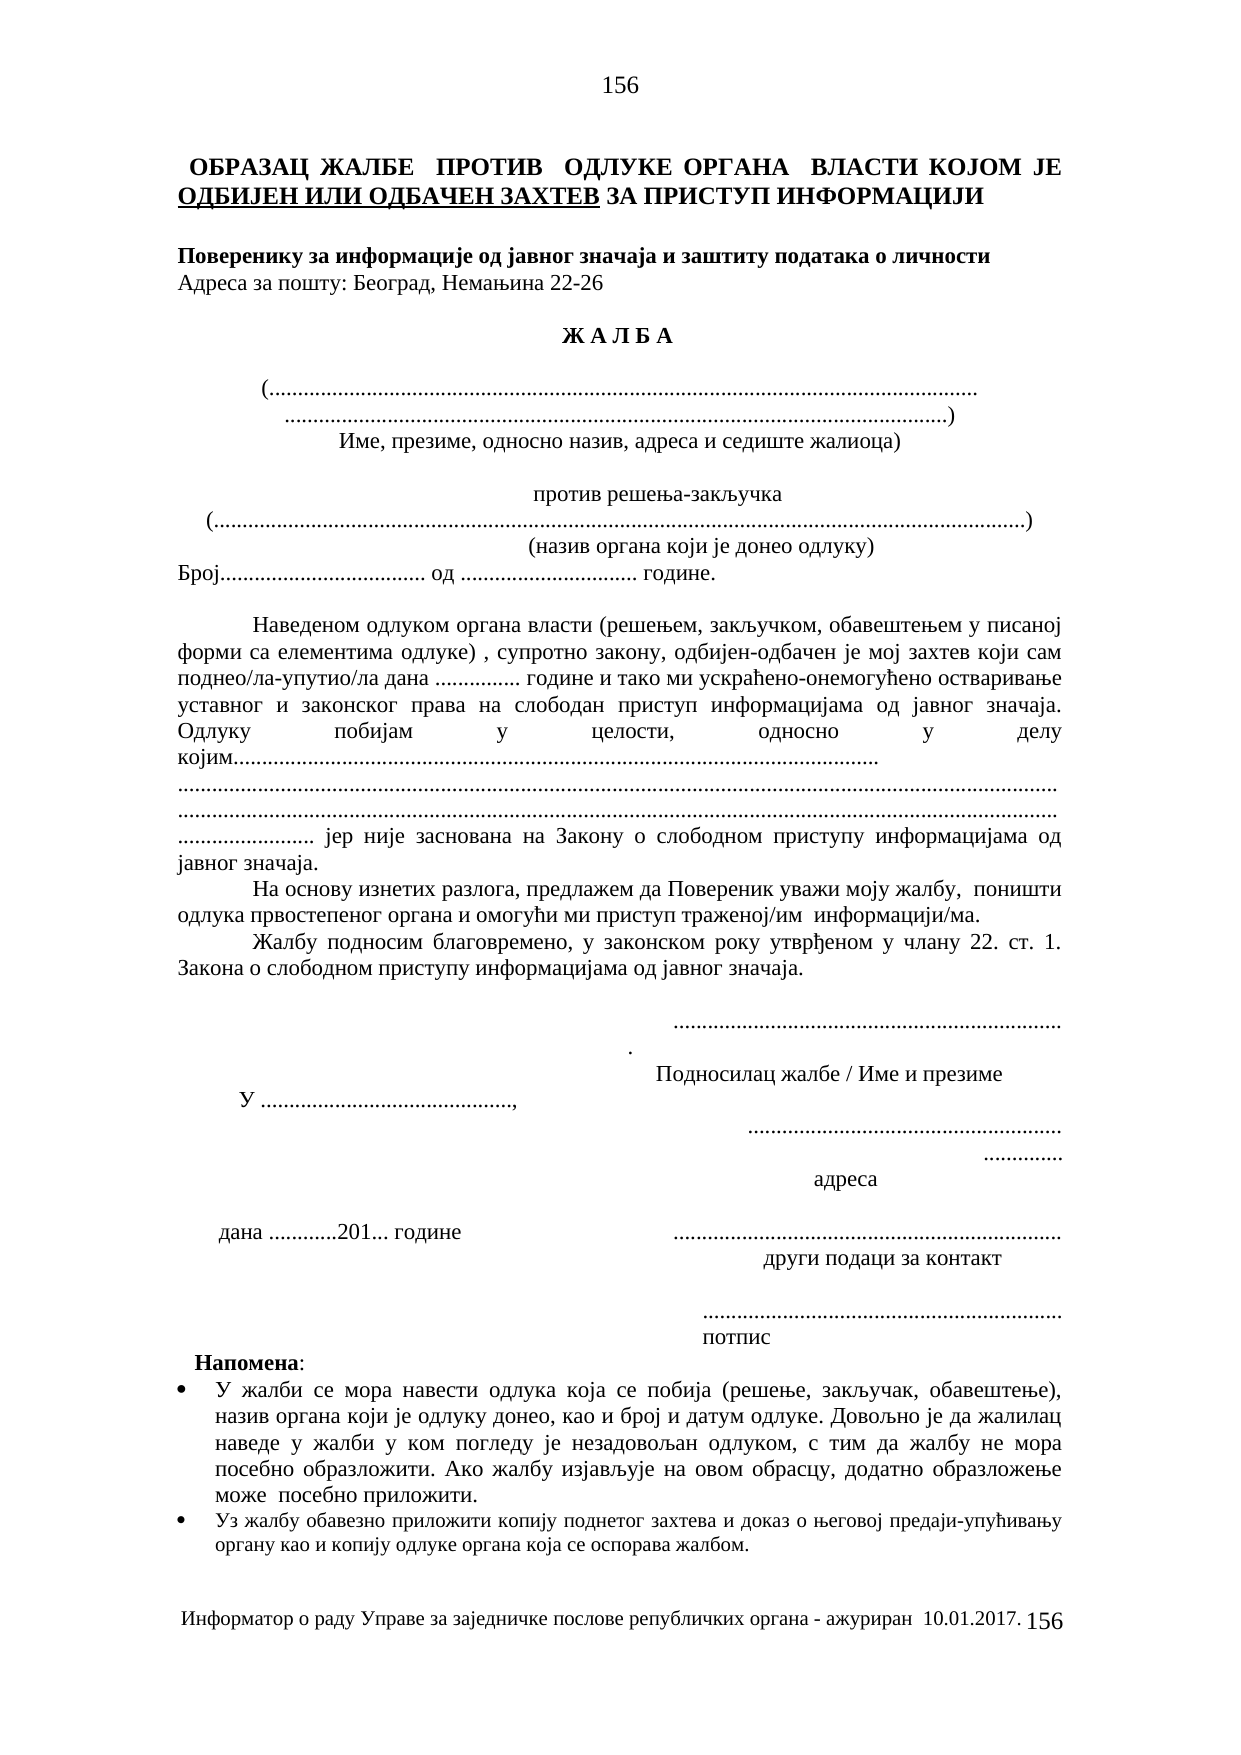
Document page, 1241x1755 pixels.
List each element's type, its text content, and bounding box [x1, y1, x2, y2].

text У ............................................, ..................................................................... [177, 1086, 1063, 1165]
text Наведеном одлуком органа власти (решењем, закључком, обавештењем у писаној форми са елементима одлуке) , супротно закону, одбијен-одбачен је мој захтев који сам поднео/ла-упутио/ла дана ............... године и тако ми ускраћено-онемогућено остваривање уставног и законског права на слободан приступ информацијама од јавног значаја. Oдлуку побијам у целости, односно у делу којим................................................................................................................. [177, 612, 1063, 770]
text Број.................................... од ............................... године. [177, 559, 1063, 585]
list Уз жалбу обавезно приложити копију поднетог захтева и доказ о његовој предаји-упућивању органу као и копију одлуке органа која се оспорава жалбом. [177, 1508, 1063, 1556]
subtitle ОБРАЗАЦ ЖАЛБЕ ПРОТИВ ОДЛУКЕ ОРГАНА ВЛАСТИ КОЈОМ ЈЕ ОДБИЈЕН ИЛИ ОДБАЧЕН ЗАХТЕВ ЗА ПРИСТУП ИНФОРМАЦИЈИ [177, 148, 1063, 210]
text други подаци за контакт [702, 1244, 1063, 1270]
text Адреса за пошту: Београд, Немањина 22-26 [177, 269, 1063, 295]
text Поверенику за информације од јавног значаја и заштиту података о личности [177, 243, 1063, 269]
text Ж А Л Б А [177, 322, 1063, 348]
text (назив органа који је донео одлуку) [177, 532, 1063, 559]
text Име, презиме, односно назив, адреса и седиште жалиоца) [177, 427, 1063, 453]
text Жалбу подносим благовремено, у законском року утврђеном у члану 22. ст. 1. Закона о слободном приступу информацијама од јавног значаја. [177, 928, 1063, 981]
text ............................................................................................................................................................................................................................................................................................................................................ јер није заснована на Закону о слободном приступу информацијама од јавног значаја. [177, 770, 1063, 875]
text (............................................................................................................................ [177, 374, 1063, 401]
text ....................................................................................................................) [177, 401, 1063, 427]
text адреса [177, 1165, 1063, 1191]
text дана ............201... године .................................................................... [177, 1218, 1063, 1244]
text На основу изнетих разлога, предлажем да Повереник уважи моју жалбу, поништи одлука првостепеног органа и омогући ми приступ траженој/им информацији/ма. [177, 875, 1063, 928]
text Напомена: [177, 1349, 1063, 1376]
text Подносилац жалбе / Име и презиме [627, 1059, 1063, 1086]
text ............................................................... потпис [702, 1297, 1063, 1349]
text ..................................................................... [627, 1007, 1063, 1059]
list У жалби се мора навести одлука која се побија (решење, закључак, обавештење), назив органа који је одлуку донео, као и број и датум одлуке. Довољно је да жалилац наведе у жалби у ком погледу је незадовољан одлуком, с тим да жалбу не мора посебно образложити. Ако жалбу изјављује на овом обрасцу, додатно образложење може посебно приложити. [177, 1376, 1063, 1508]
text против решења-закључка (..............................................................................................................................................) [177, 480, 1063, 532]
